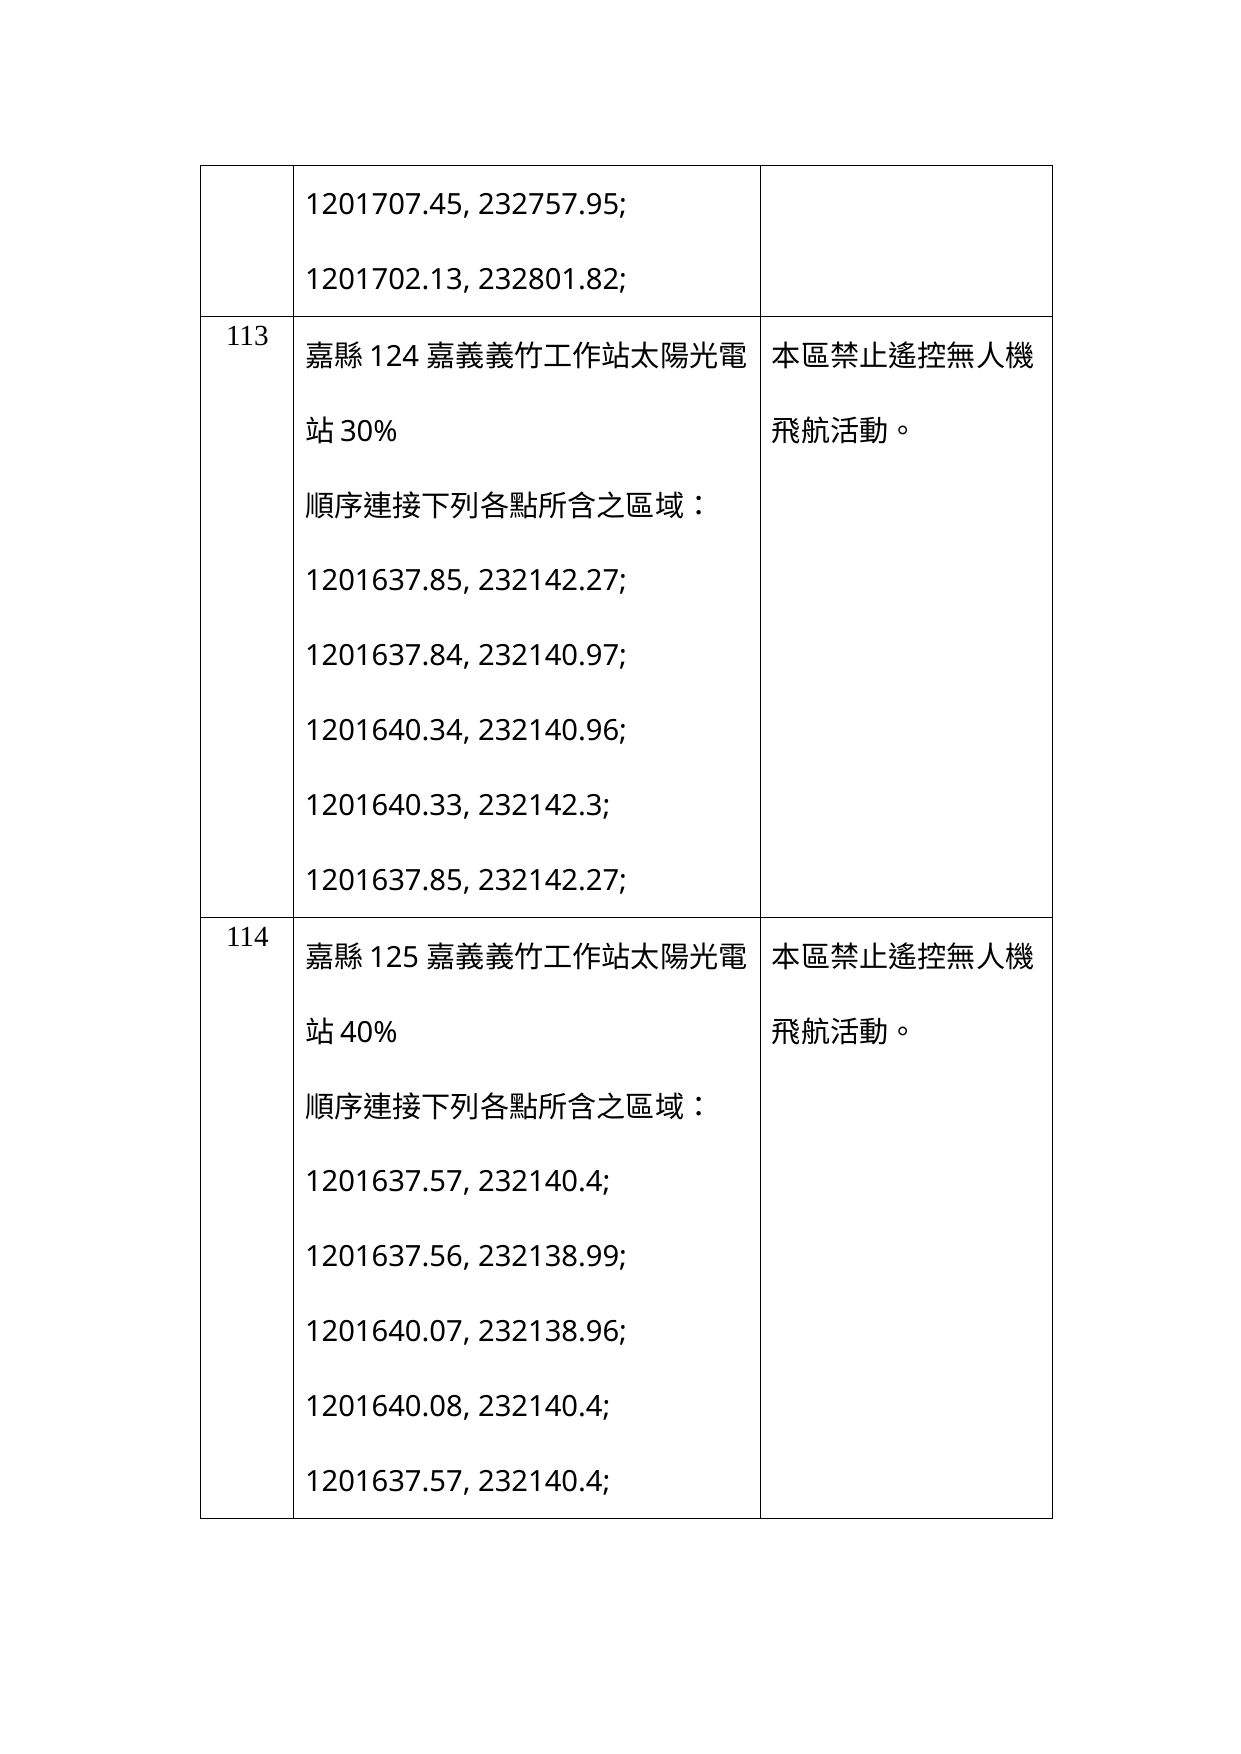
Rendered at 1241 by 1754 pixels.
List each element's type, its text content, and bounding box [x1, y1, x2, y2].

table_cell 嘉縣124 嘉義義竹工作站太陽光電站30% 順序連接下列各點所含之區域： 1201637.85, 232142.27; 1201637.84, 232140.97; 1201640.34, 232140.96; 1201640.33, 232142.3; 1201637.85, 232142.27; [294, 317, 760, 917]
table_cell 嘉縣125 嘉義義竹工作站太陽光電站40% 順序連接下列各點所含之區域： 1201637.57, 232140.4; 1201637.56, 232138.99; 1201640.07, 232138.96; 1201640.08, 232140.4; 1201637.57, 232140.4; [294, 918, 760, 1518]
table_cell 1201707.45, 232757.95; 1201702.13, 232801.82; [294, 166, 760, 316]
table_cell [201, 166, 293, 316]
table_cell 本區禁止遙控無人機飛航活動。 [761, 317, 1052, 917]
table_cell 本區禁止遙控無人機飛航活動。 [761, 918, 1052, 1518]
table_cell [761, 166, 1052, 316]
table_cell 113 [201, 317, 293, 917]
table_cell 114 [201, 918, 293, 1518]
